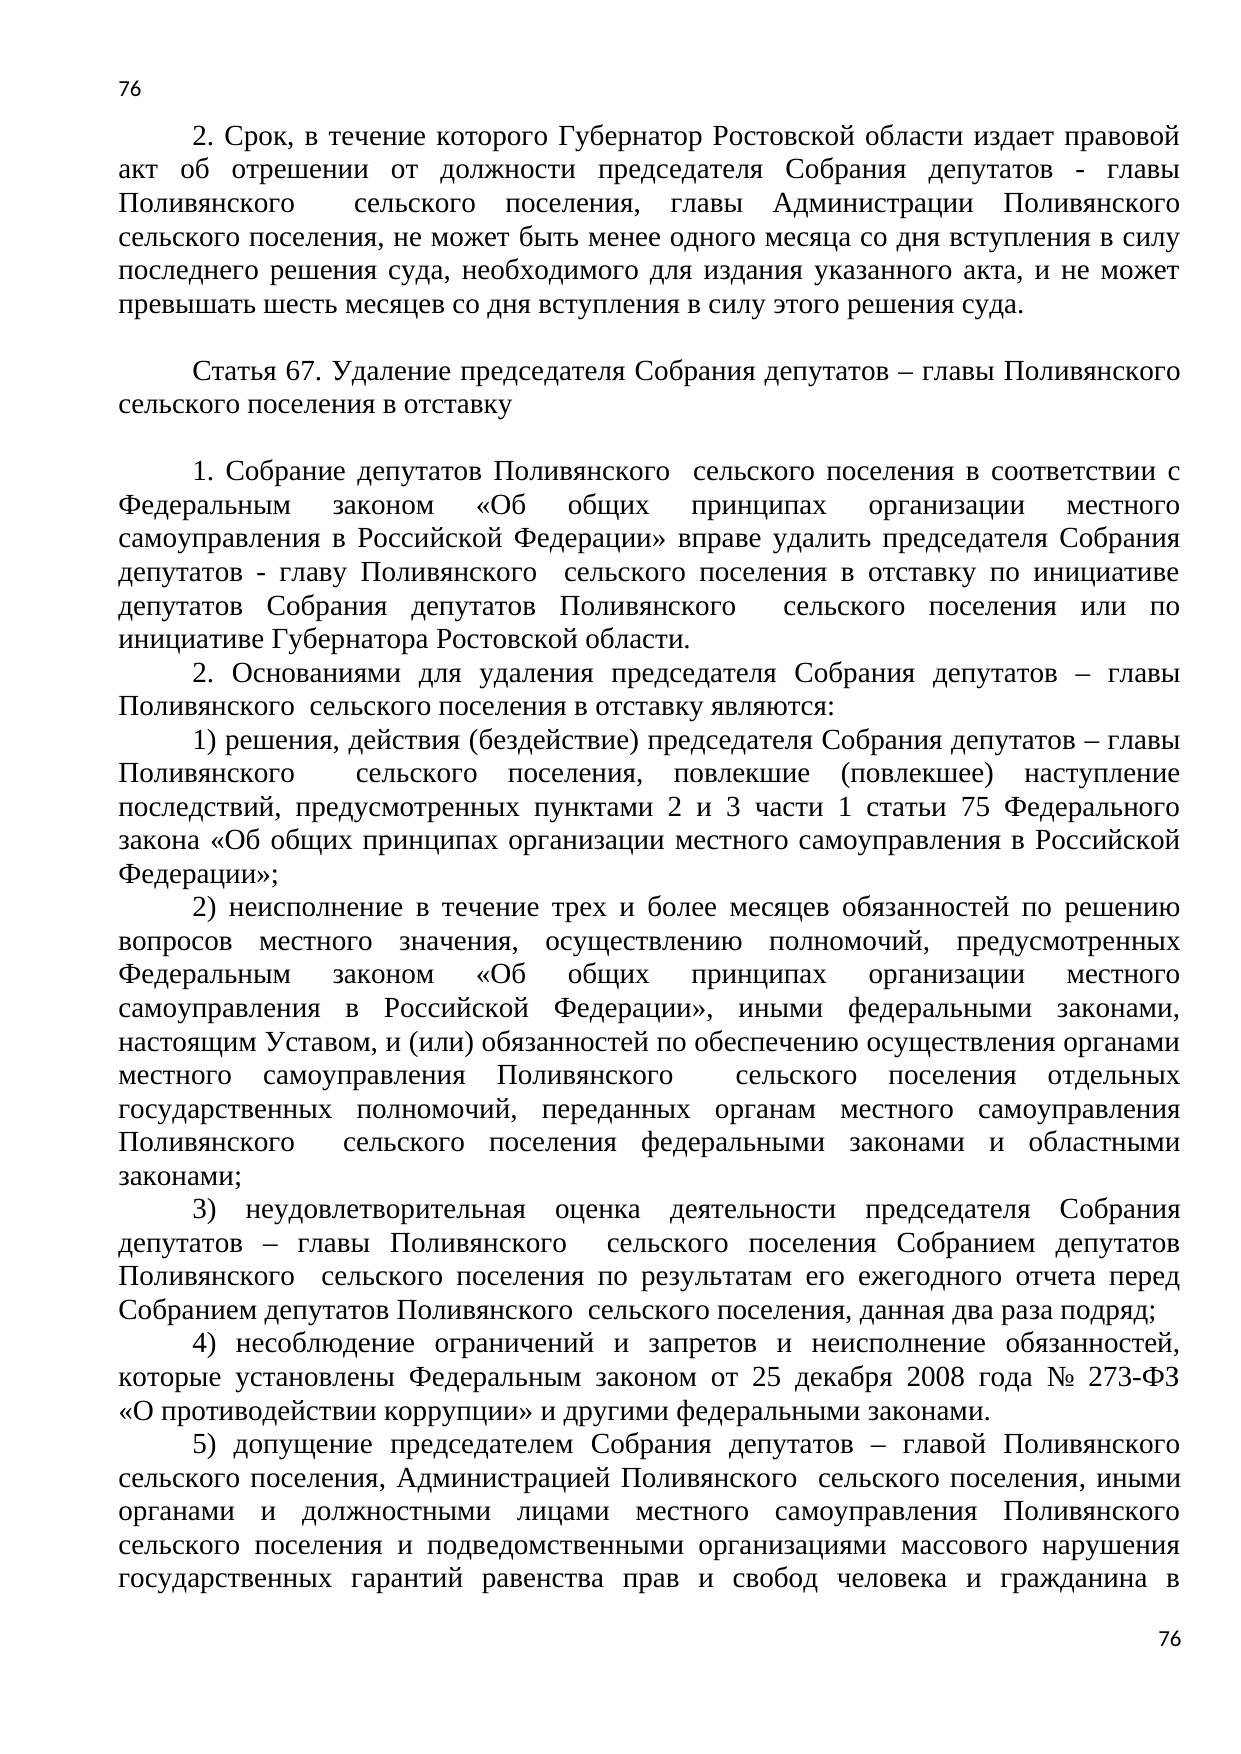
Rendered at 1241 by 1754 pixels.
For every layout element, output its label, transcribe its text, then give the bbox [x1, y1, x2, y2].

text 2. Срок, в течение которого Губернатор Ростовской области издает правовой акт об отрешении от должности председателя Собрания депутатов - главы Поливянского сельского поселения, главы Администрации Поливянского сельского поселения, не может быть менее одного месяца со дня вступления в силу последнего решения суда, необходимого для издания указанного акта, и не может превышать шесть месяцев со дня вступления в силу этого решения суда. [118, 118, 1181, 319]
text 2) неисполнение в течение трех и более месяцев обязанностей по решению вопросов местного значения, осуществлению полномочий, предусмотренных Федеральным законом «Об общих принципах организации местного самоуправления в Российской Федерации», иными федеральными законами, настоящим Уставом, и (или) обязанностей по обеспечению осуществления органами местного самоуправления Поливянского сельского поселения отдельных государственных полномочий, переданных органам местного самоуправления Поливянского сельского поселения федеральными законами и областными законами; [118, 889, 1181, 1191]
text 4) несоблюдение ограничений и запретов и неисполнение обязанностей, которые установлены Федеральным законом от 25 декабря 2008 года № 273-ФЗ «О противодействии коррупции» и другими федеральными законами. [118, 1326, 1181, 1426]
text 1) решения, действия (бездействие) председателя Собрания депутатов – главы Поливянского сельского поселения, повлекшие (повлекшее) наступление последствий, предусмотренных пунктами 2 и 3 части 1 статьи 75 Федерального закона «Об общих принципах организации местного самоуправления в Российской Федерации»; [118, 722, 1181, 889]
text Статья 67. Удаление председателя Собрания депутатов – главы Поливянского сельского поселения в отставку [118, 353, 1181, 420]
text 1. Собрание депутатов Поливянского сельского поселения в соответствии с Федеральным законом «Об общих принципах организации местного самоуправления в Российской Федерации» вправе удалить председателя Собрания депутатов - главу Поливянского сельского поселения в отставку по инициативе депутатов Собрания депутатов Поливянского сельского поселения или по инициативе Губернатора Ростовской области. [118, 453, 1181, 655]
text 2. Основаниями для удаления председателя Собрания депутатов – главы Поливянского сельского поселения в отставку являются: [118, 655, 1181, 722]
text 3) неудовлетворительная оценка деятельности председателя Собрания депутатов – главы Поливянского сельского поселения Собранием депутатов Поливянского сельского поселения по результатам его ежегодного отчета перед Собранием депутатов Поливянского сельского поселения, данная два раза подряд; [118, 1191, 1181, 1326]
text 5) допущение председателем Собрания депутатов – главой Поливянского сельского поселения, Администрацией Поливянского сельского поселения, иными органами и должностными лицами местного самоуправления Поливянского сельского поселения и подведомственными организациями массового нарушения государственных гарантий равенства прав и свобод человека и гражданина в [118, 1426, 1181, 1594]
